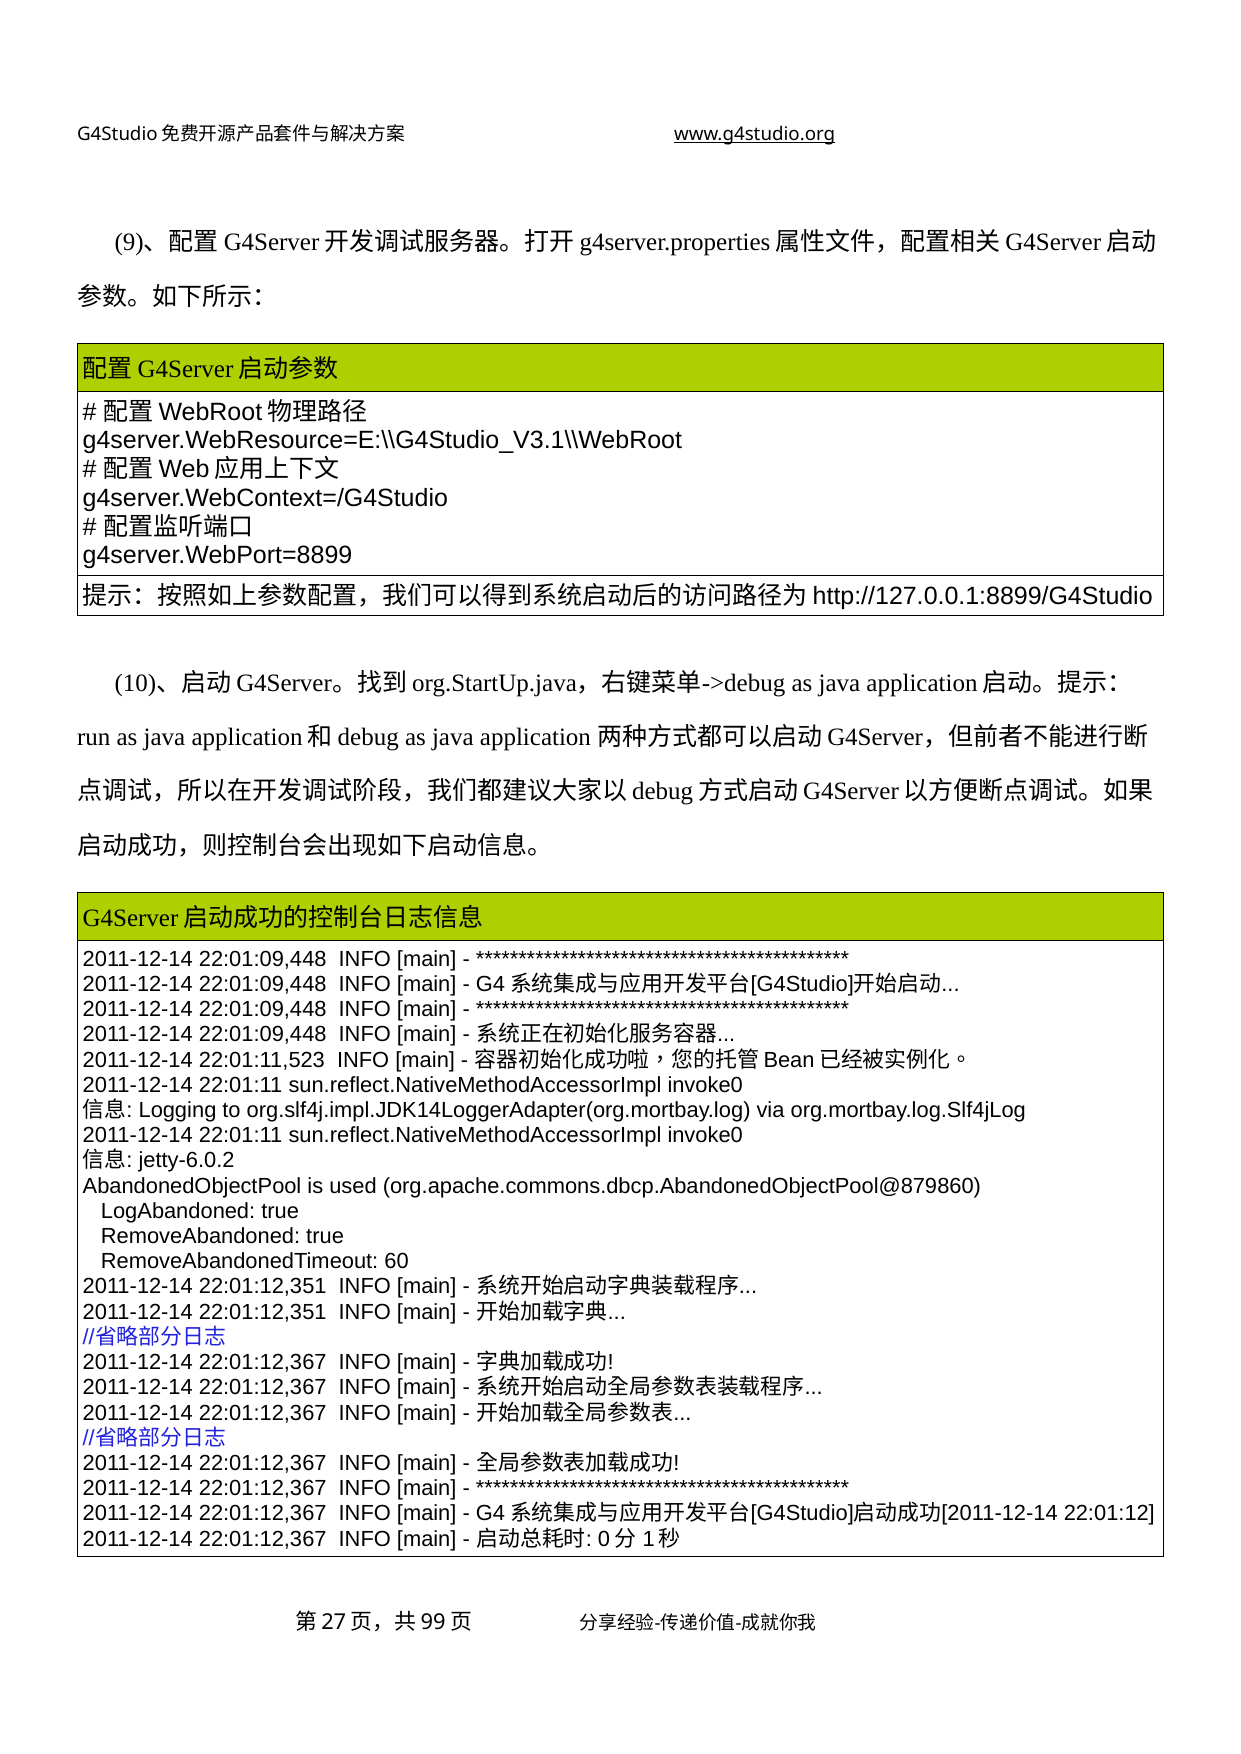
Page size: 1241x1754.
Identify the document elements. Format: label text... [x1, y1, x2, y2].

table_cell 2011-12-14 22:01:09,448 INFO [main] - ******************************************** 2011-12-14 22:01:09,448 INFO [main] - G4系统集成与应用开发平台[G4Studio]开始启动... 2011-12-14 22:01:09,448 INFO [main] - ******************************************** 2011-12-14 22:01:09,448 INFO [main] - 系统正在初始化服务容器... 2011-12-14 22:01:11,523 INFO [main] - 容器初始化成功啦，您的托管Bean已经被实例化。 2011-12-14 22:01:11 sun.reflect.NativeMethodAccessorImpl invoke0 信息: Logging to org.slf4j.impl.JDK14LoggerAdapter(org.mortbay.log) via org.mortbay.log.Slf4jLog 2011-12-14 22:01:11 sun.reflect.NativeMethodAccessorImpl invoke0 信息: jetty-6.0.2 AbandonedObjectPool is used (org.apache.commons.dbcp.AbandonedObjectPool@879860) LogAbandoned: true RemoveAbandoned: true RemoveAbandonedTimeout: 60 2011-12-14 22:01:12,351 INFO [main] - 系统开始启动字典装载程序... 2011-12-14 22:01:12,351 INFO [main] - 开始加载字典... //省略部分日志 2011-12-14 22:01:12,367 INFO [main] - 字典加载成功! 2011-12-14 22:01:12,367 INFO [main] - 系统开始启动全局参数表装载程序... 2011-12-14 22:01:12,367 INFO [main] - 开始加载全局参数表... //省略部分日志 2011-12-14 22:01:12,367 INFO [main] - 全局参数表加载成功! 2011-12-14 22:01:12,367 INFO [main] - ******************************************** 2011-12-14 22:01:12,367 INFO [main] - G4系统集成与应用开发平台[G4Studio]启动成功[2011-12-14 22:01:12] 2011-12-14 22:01:12,367 INFO [main] - 启动总耗时: 0分 1秒 [78, 941, 1163, 1556]
text (9)、配置G4Server开发调试服务器。打开g4server.properties属性文件，配置相关G4Server启动参数。如下所示： [77, 175, 1163, 312]
table_cell 提示：按照如上参数配置，我们可以得到系统启动后的访问路径为http://127.0.0.1:8899/G4Studio [78, 576, 1163, 615]
table_cell # 配置WebRoot物理路径 g4server.WebResource=E:\\G4Studio_V3.1\\WebRoot # 配置Web应用上下文 g4server.WebContext=/G4Studio # 配置监听端口 g4server.WebPort=8899 [78, 392, 1163, 575]
text (10)、启动G4Server。找到org.StartUp.java，右键菜单->debug as java application启动。提示：run as java application和debug as java application 两种方式都可以启动G4Server，但前者不能进行断点调试，所以在开发调试阶段，我们都建议大家以debug方式启动G4Server以方便断点调试。如果启动成功，则控制台会出现如下启动信息。 [77, 616, 1163, 861]
table_header 配置G4Server启动参数 [78, 344, 1163, 391]
table_header G4Server启动成功的控制台日志信息 [78, 893, 1163, 940]
